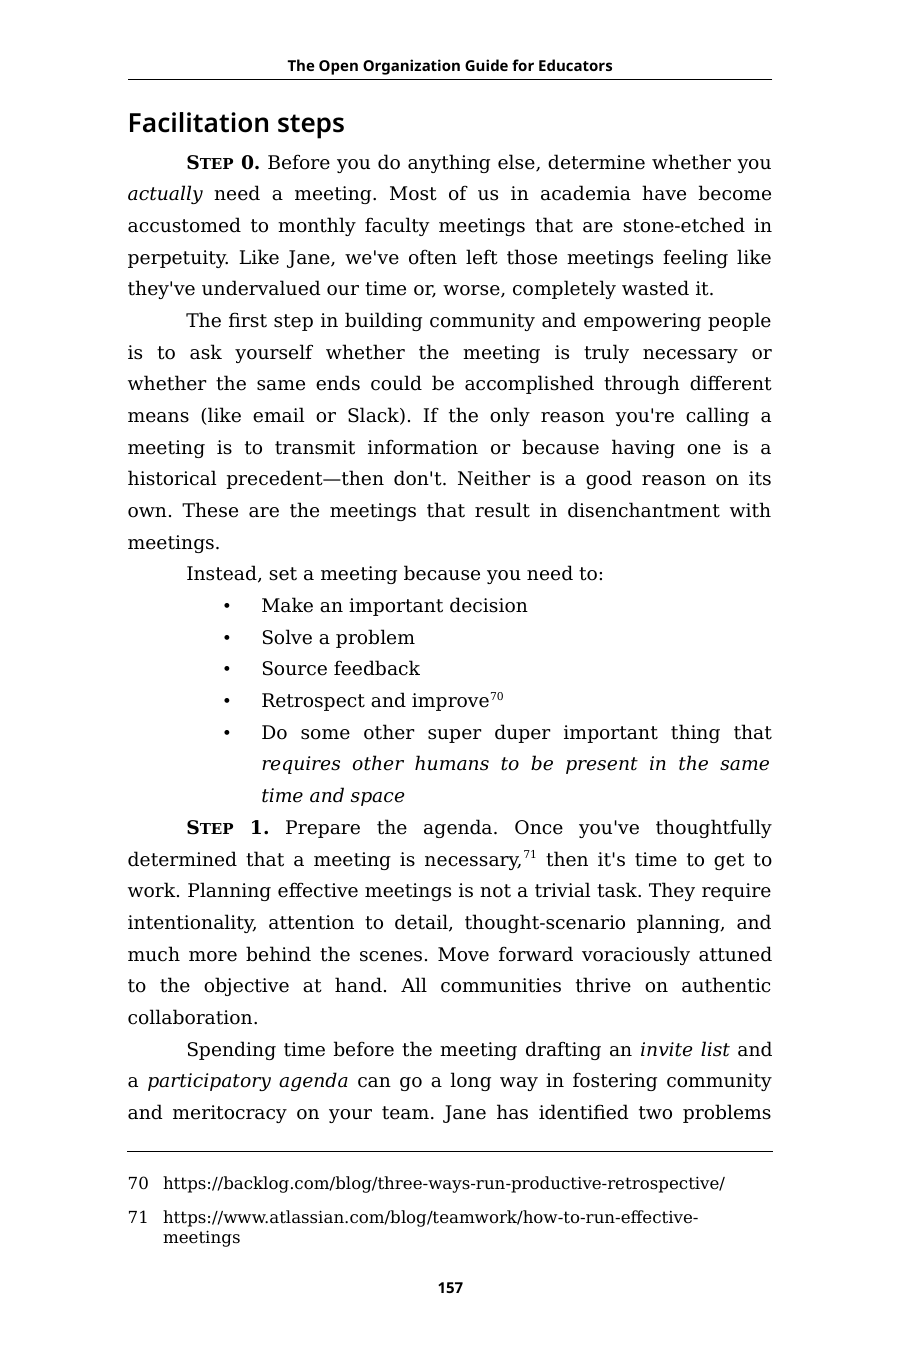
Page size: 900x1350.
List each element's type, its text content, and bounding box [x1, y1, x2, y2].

text The first step in building community and empowering people is to ask yourself whether the meeting is truly necessary or whether the same ends could be accomplished through different means (like email or Slack). If the only reason you're calling a meeting is to transmit information or because having one is a historical precedent—then don't. Neither is a good reason on its own. These are the meetings that result in disenchantment with meetings. [127, 310, 772, 554]
subtitle Facilitation steps [127, 109, 772, 139]
list Do some other super duper important thing that requires other humans to be present in the same time and space [223, 722, 772, 807]
text Step 0. Before you do anything else, determine whether you actually need a meeting. Most of us in academia have become accustomed to monthly faculty meetings that are stone-etched in perpetuity. Like Jane, we've often left those meetings feeling like they've undervalued our time or, worse, completely wasted it. [127, 152, 772, 300]
text Instead, set a meeting because you need to: [127, 563, 772, 585]
list https://backlog.com/blog/three-ways-run-productive-retrospective/ [127, 1174, 772, 1193]
text https://www.atlassian.com/blog/teamwork/how-to-run-effective-meetings [127, 1208, 772, 1247]
list Make an important decision [223, 595, 772, 617]
text Step 1. Prepare the agenda. Once you've thoughtfully determined that a meeting is necessary, then it's time to get to work. Planning effective meetings is not a trivial task. They require intentionality, attention to detail, thought-scenario planning, and much more behind the scenes. Move forward voraciously attuned to the objective at hand. All communities thrive on authentic collaboration. [127, 817, 772, 1029]
list Solve a problem [223, 627, 772, 649]
list Source feedback [223, 658, 772, 680]
list Retrospect and improve [223, 690, 772, 712]
text Spending time before the meeting drafting an invite list and a participatory agenda can go a long way in fostering community and meritocracy on your team. Jane has identified two problems [127, 1039, 772, 1124]
